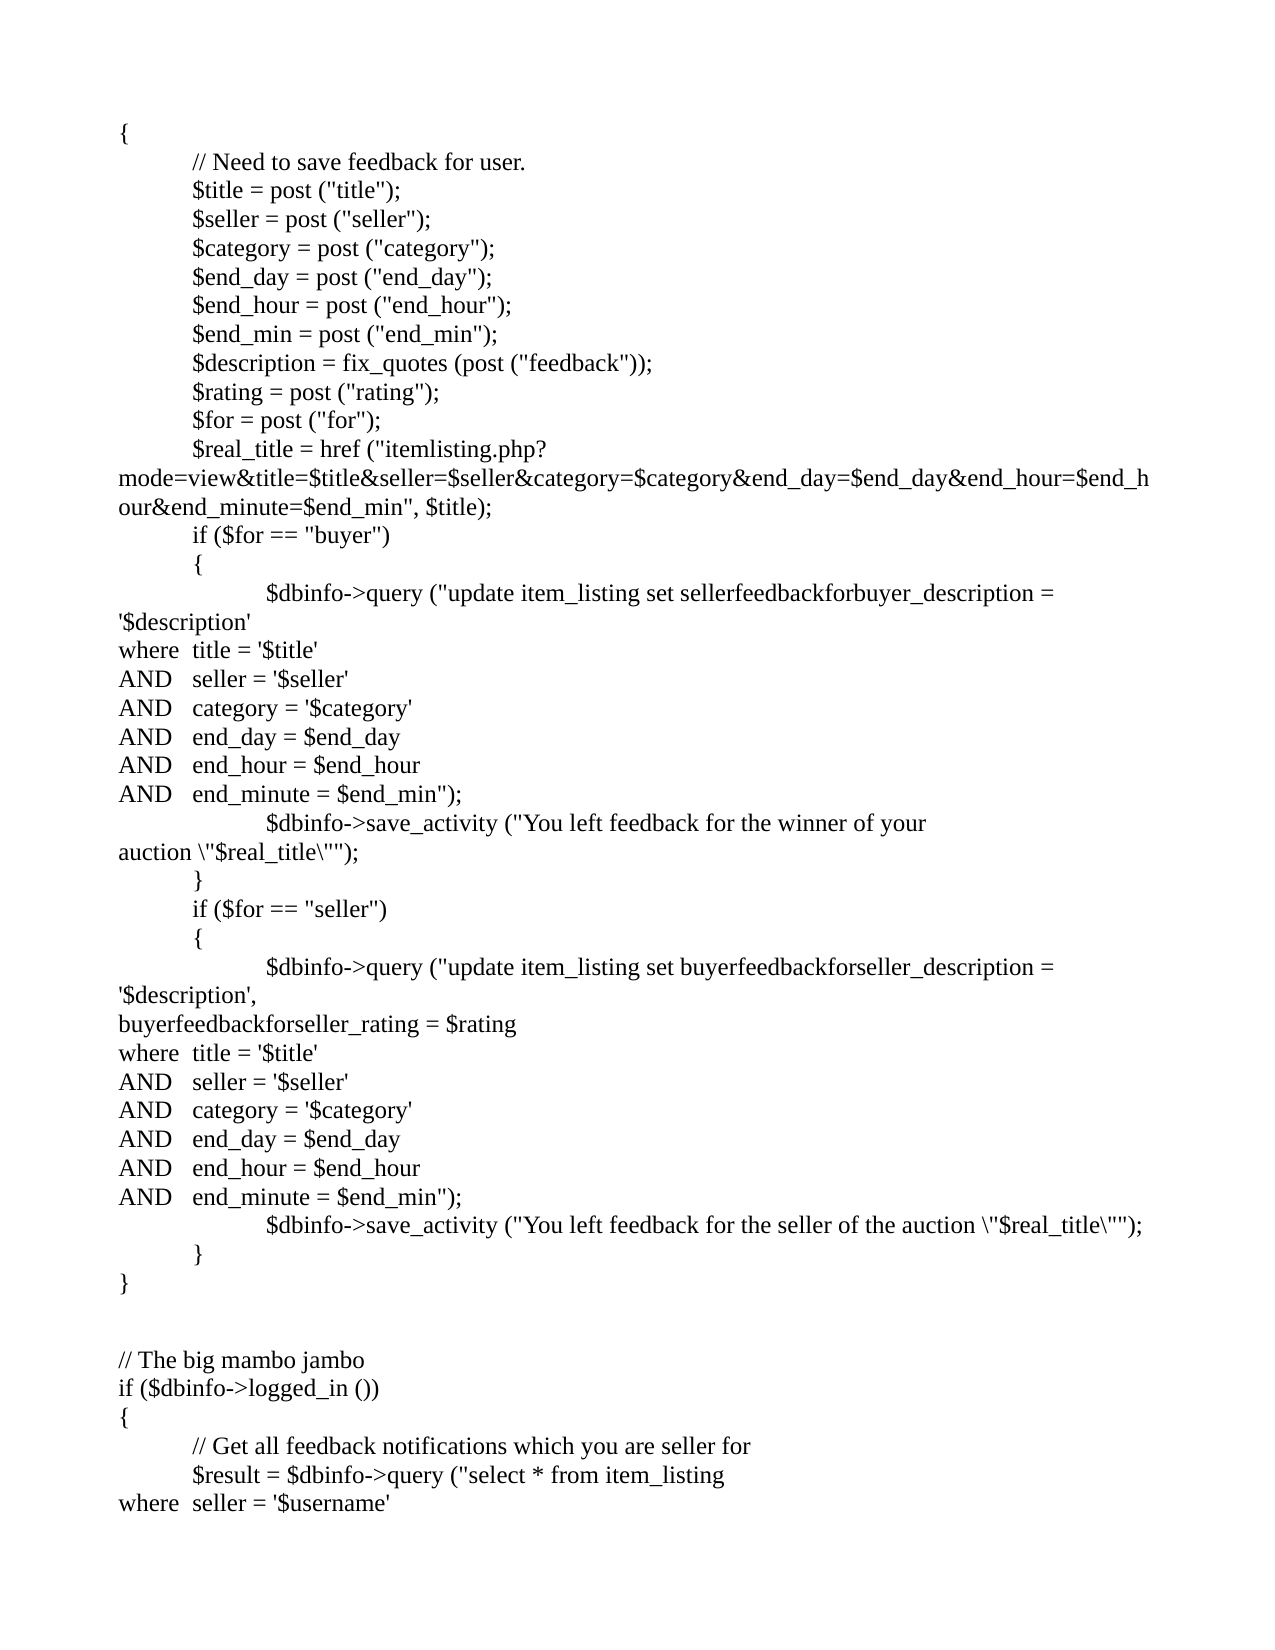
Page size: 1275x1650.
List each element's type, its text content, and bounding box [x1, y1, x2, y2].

text } [118, 866, 1157, 894]
text AND end_minute = $end_min"); [118, 1182, 1157, 1211]
text $category = post ("category"); [118, 233, 1157, 262]
text if ($dbinfo->logged_in ()) [118, 1373, 1157, 1402]
text buyerfeedbackforseller_rating = $rating [118, 1009, 1157, 1038]
text if ($for == "buyer") [118, 521, 1157, 549]
text $dbinfo->query ("update item_listing set buyerfeedbackforseller_description = '$description', [118, 952, 1157, 1009]
text where title = '$title' [118, 1038, 1157, 1067]
text $end_day = post ("end_day"); [118, 262, 1157, 291]
text // The big mambo jambo [118, 1345, 1157, 1373]
text AND end_day = $end_day [118, 1124, 1157, 1153]
text $for = post ("for"); [118, 406, 1157, 434]
text $result = $dbinfo->query ("select * from item_listing [118, 1460, 1157, 1488]
text $description = fix_quotes (post ("feedback")); [118, 348, 1157, 377]
text $dbinfo->query ("update item_listing set sellerfeedbackforbuyer_description = '$description' [118, 578, 1157, 636]
text $dbinfo->save_activity ("You left feedback for the seller of the auction \"$real_title\""); [118, 1211, 1157, 1239]
text { [118, 1402, 1157, 1431]
text $rating = post ("rating"); [118, 377, 1157, 406]
text AND end_hour = $end_hour [118, 751, 1157, 779]
text $real_title = href ("itemlisting.php?mode=view&title=$title&seller=$seller&category=$category&end_day=$end_day&end_hour=$end_hour&end_minute=$end_min", $title); [118, 434, 1157, 521]
text if ($for == "seller") [118, 894, 1157, 923]
text where title = '$title' [118, 636, 1157, 664]
text } [118, 1239, 1157, 1268]
text // Need to save feedback for user. [118, 147, 1157, 176]
text // Get all feedback notifications which you are seller for [118, 1431, 1157, 1460]
text AND category = '$category' [118, 1096, 1157, 1124]
text $seller = post ("seller"); [118, 204, 1157, 233]
text AND end_day = $end_day [118, 722, 1157, 751]
text $dbinfo->save_activity ("You left feedback for the winner of your auction \"$real_title\""); [118, 808, 1157, 866]
text { [118, 549, 1157, 578]
text AND seller = '$seller' [118, 664, 1157, 693]
text AND seller = '$seller' [118, 1067, 1157, 1096]
text where seller = '$username' [118, 1488, 1157, 1517]
text $end_hour = post ("end_hour"); [118, 291, 1157, 319]
text { [118, 923, 1157, 952]
text AND end_hour = $end_hour [118, 1153, 1157, 1182]
text $title = post ("title"); [118, 176, 1157, 204]
text $end_min = post ("end_min"); [118, 319, 1157, 348]
text { [118, 118, 1157, 147]
text } [118, 1268, 1157, 1297]
text AND category = '$category' [118, 693, 1157, 722]
text AND end_minute = $end_min"); [118, 779, 1157, 808]
